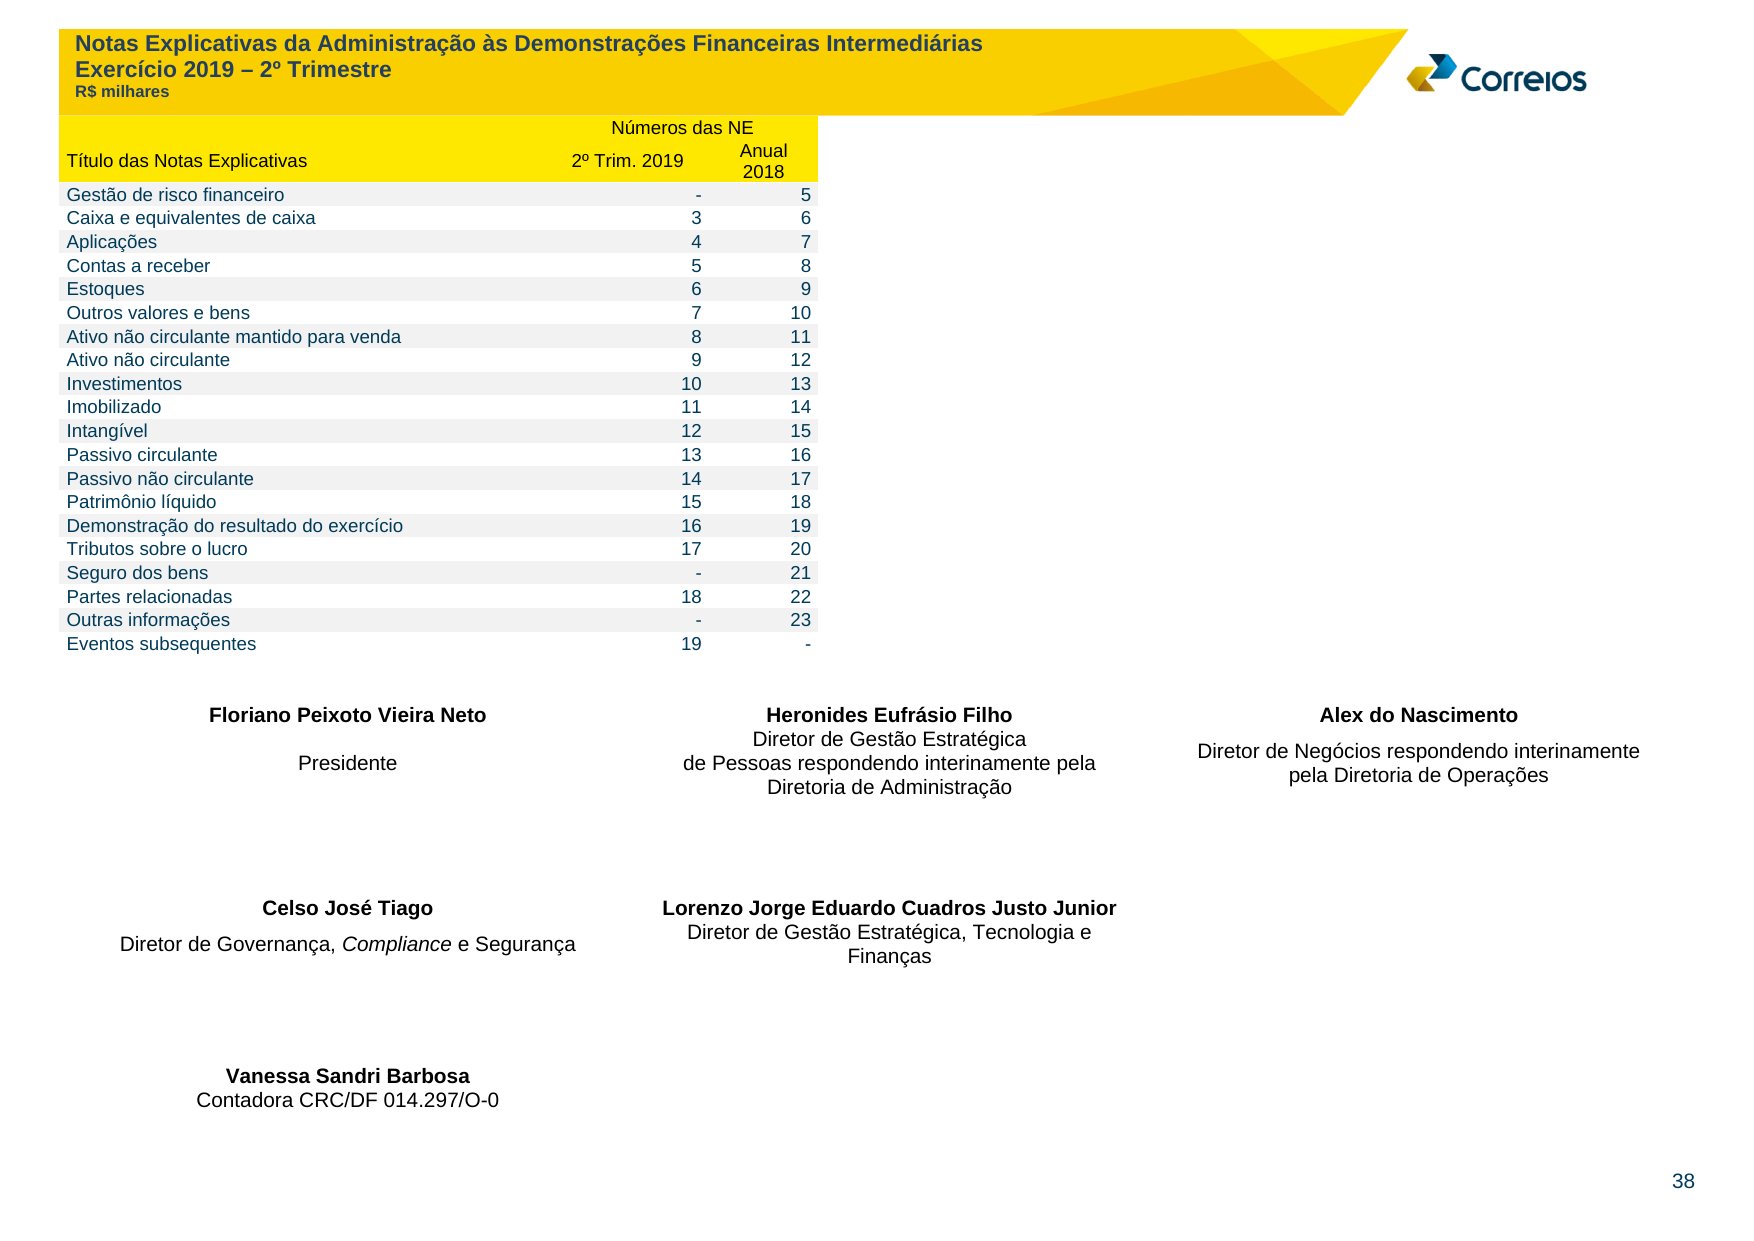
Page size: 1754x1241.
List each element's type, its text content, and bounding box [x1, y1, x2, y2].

table_cell 14 [546, 466, 709, 490]
table_cell [612, 847, 639, 871]
table_cell [639, 871, 1140, 895]
picture [68, 637, 77, 642]
table_cell Contas a receber [59, 254, 546, 277]
table_header Heronides Eufrásio Filho [639, 703, 1140, 727]
table_cell Outras informações [59, 608, 546, 632]
table_cell 13 [709, 372, 818, 395]
picture [68, 495, 75, 501]
table_cell 20 [709, 537, 818, 561]
table_cell [1167, 871, 1670, 895]
picture [72, 427, 76, 437]
table_cell 9 [709, 277, 818, 301]
table_cell 22 [709, 585, 818, 608]
table_cell [639, 968, 1140, 991]
table_cell Contadora CRC/DF 014.297/O-0 [84, 1088, 612, 1112]
table_cell - [546, 561, 709, 584]
table_cell [612, 1016, 639, 1039]
table_cell Demonstração do resultado do exercício [59, 514, 546, 537]
table_cell [1167, 1016, 1670, 1039]
table_cell [1167, 991, 1670, 1016]
table_cell [84, 1040, 612, 1064]
picture [68, 519, 74, 530]
table_cell Diretor de Governança, Compliance e Segurança [84, 920, 612, 967]
table_cell 10 [546, 372, 709, 395]
table_cell [1167, 1064, 1670, 1088]
table_cell [1167, 1040, 1670, 1064]
table_cell - [709, 632, 818, 655]
table_cell Passivo circulante [59, 443, 546, 466]
table_cell [84, 1016, 612, 1039]
table_cell 12 [546, 419, 709, 443]
table_cell Presidente [84, 727, 612, 799]
table_cell [84, 799, 612, 823]
table_cell [1167, 799, 1670, 823]
table_cell [1140, 1088, 1167, 1112]
table_cell Estoques [59, 277, 546, 301]
table_cell 19 [709, 514, 818, 537]
table_cell Partes relacionadas [59, 585, 546, 608]
table_cell [1140, 991, 1167, 1016]
table_cell Celso José Tiago [84, 895, 612, 919]
table_header [1140, 703, 1167, 727]
table_cell [1167, 968, 1670, 991]
table_cell 6 [709, 206, 818, 230]
table_cell 9 [546, 348, 709, 372]
table_cell 12 [709, 348, 818, 372]
table_cell [1140, 1040, 1167, 1064]
table_cell [612, 871, 639, 895]
table_cell Aplicações [59, 230, 546, 253]
table_cell 4 [546, 230, 709, 253]
table_cell Ativo não circulante [59, 348, 546, 372]
table_cell [612, 799, 639, 823]
table_cell Vanessa Sandri Barbosa [84, 1064, 612, 1088]
table_cell Investimentos [59, 372, 546, 395]
table_cell [612, 1040, 639, 1064]
table_cell 2º Trim. 2019 [546, 139, 709, 182]
table_cell [639, 823, 1140, 847]
table_cell Intangível [59, 419, 546, 443]
table_cell Diretor de Gestão Estratégica, Tecnologia e Finanças [639, 920, 1140, 967]
table_cell 17 [709, 466, 818, 490]
table_cell 7 [709, 230, 818, 253]
table_cell [1167, 920, 1670, 967]
table_cell [1140, 871, 1167, 895]
table_cell Caixa e equivalentes de caixa [59, 206, 546, 230]
table_cell [612, 991, 639, 1016]
table_header Números das NE [546, 116, 818, 139]
table_cell [1140, 968, 1167, 991]
table_cell [612, 1064, 639, 1088]
picture [370, 333, 374, 343]
table_header [59, 116, 546, 139]
table_cell Diretor de Negócios respondendo interinamente pela Diretoria de Operações [1167, 727, 1670, 799]
table_cell [1140, 847, 1167, 871]
table_cell [1140, 895, 1167, 919]
table_cell [84, 968, 612, 991]
table_cell [639, 847, 1140, 871]
table_cell Diretor de Gestão Estratégica de Pessoas respondendo interinamente pela Diretoria de Administração [639, 727, 1140, 799]
table_cell [639, 1040, 1140, 1064]
table_cell Imobilizado [59, 395, 546, 419]
table_cell [1167, 895, 1670, 919]
picture [59, 29, 1607, 116]
table_cell 23 [709, 608, 818, 632]
table_cell [612, 823, 639, 847]
table_cell 18 [546, 585, 709, 608]
table_cell Seguro dos bens [59, 561, 546, 584]
table_cell Anual 2018 [709, 139, 818, 182]
table_cell [84, 871, 612, 895]
table_cell 15 [709, 419, 818, 443]
table_cell [612, 727, 639, 799]
table_cell [84, 847, 612, 871]
table_cell [1140, 823, 1167, 847]
table_cell [612, 920, 639, 967]
table_cell 6 [546, 277, 709, 301]
table_cell [612, 1088, 639, 1112]
picture [68, 472, 75, 478]
table_cell 3 [546, 206, 709, 230]
table_cell [1140, 799, 1167, 823]
table_cell [639, 1016, 1140, 1039]
table_cell 16 [546, 514, 709, 537]
table_header Floriano Peixoto Vieira Neto [84, 703, 612, 727]
table_cell 11 [546, 395, 709, 419]
table_cell 15 [546, 490, 709, 513]
table_cell [1140, 920, 1167, 967]
table_cell 10 [709, 301, 818, 324]
table_cell [1167, 823, 1670, 847]
table_cell Gestão de risco financeiro [59, 183, 546, 206]
table_cell [1140, 1064, 1167, 1088]
table_cell [1167, 847, 1670, 871]
table_cell 19 [546, 632, 709, 655]
table_cell 11 [709, 324, 818, 348]
table_cell [1140, 1016, 1167, 1039]
table_cell 17 [546, 537, 709, 561]
table_cell 7 [546, 301, 709, 324]
table_cell [84, 991, 612, 1016]
table_cell 5 [709, 183, 818, 206]
table_cell 5 [546, 254, 709, 277]
table_cell [1140, 727, 1167, 799]
table_cell 8 [709, 254, 818, 277]
table_cell - [546, 183, 709, 206]
table_cell Ativo não circulante mantido para venda [59, 324, 546, 348]
picture [68, 282, 77, 287]
table_header [612, 703, 639, 727]
picture [72, 403, 76, 413]
table_cell 16 [709, 443, 818, 466]
picture [98, 427, 102, 437]
table_cell Lorenzo Jorge Eduardo Cuadros Justo Junior [639, 895, 1140, 919]
table_cell [639, 1064, 1140, 1088]
table_cell [612, 968, 639, 991]
table_cell Passivo não circulante [59, 466, 546, 490]
table_cell [639, 799, 1140, 823]
table_cell [639, 1088, 1140, 1112]
table_cell 8 [546, 324, 709, 348]
table_cell 14 [709, 395, 818, 419]
table_cell [639, 991, 1140, 1016]
table_cell 21 [709, 561, 818, 584]
table_cell Outros valores e bens [59, 301, 546, 324]
table_cell Título das Notas Explicativas [59, 139, 546, 182]
table_header Alex do Nascimento [1167, 703, 1670, 727]
picture [72, 380, 76, 390]
picture [147, 380, 151, 390]
table_cell Patrimônio líquido [59, 490, 546, 513]
table_cell - [546, 608, 709, 632]
table_cell 13 [546, 443, 709, 466]
table_cell [84, 823, 612, 847]
table_cell [1167, 1088, 1670, 1112]
table_cell [612, 895, 639, 919]
table_cell 18 [709, 490, 818, 513]
table_cell Tributos sobre o lucro [59, 537, 546, 561]
picture [68, 590, 75, 596]
table_cell Eventos subsequentes [59, 632, 546, 655]
picture [68, 448, 75, 454]
